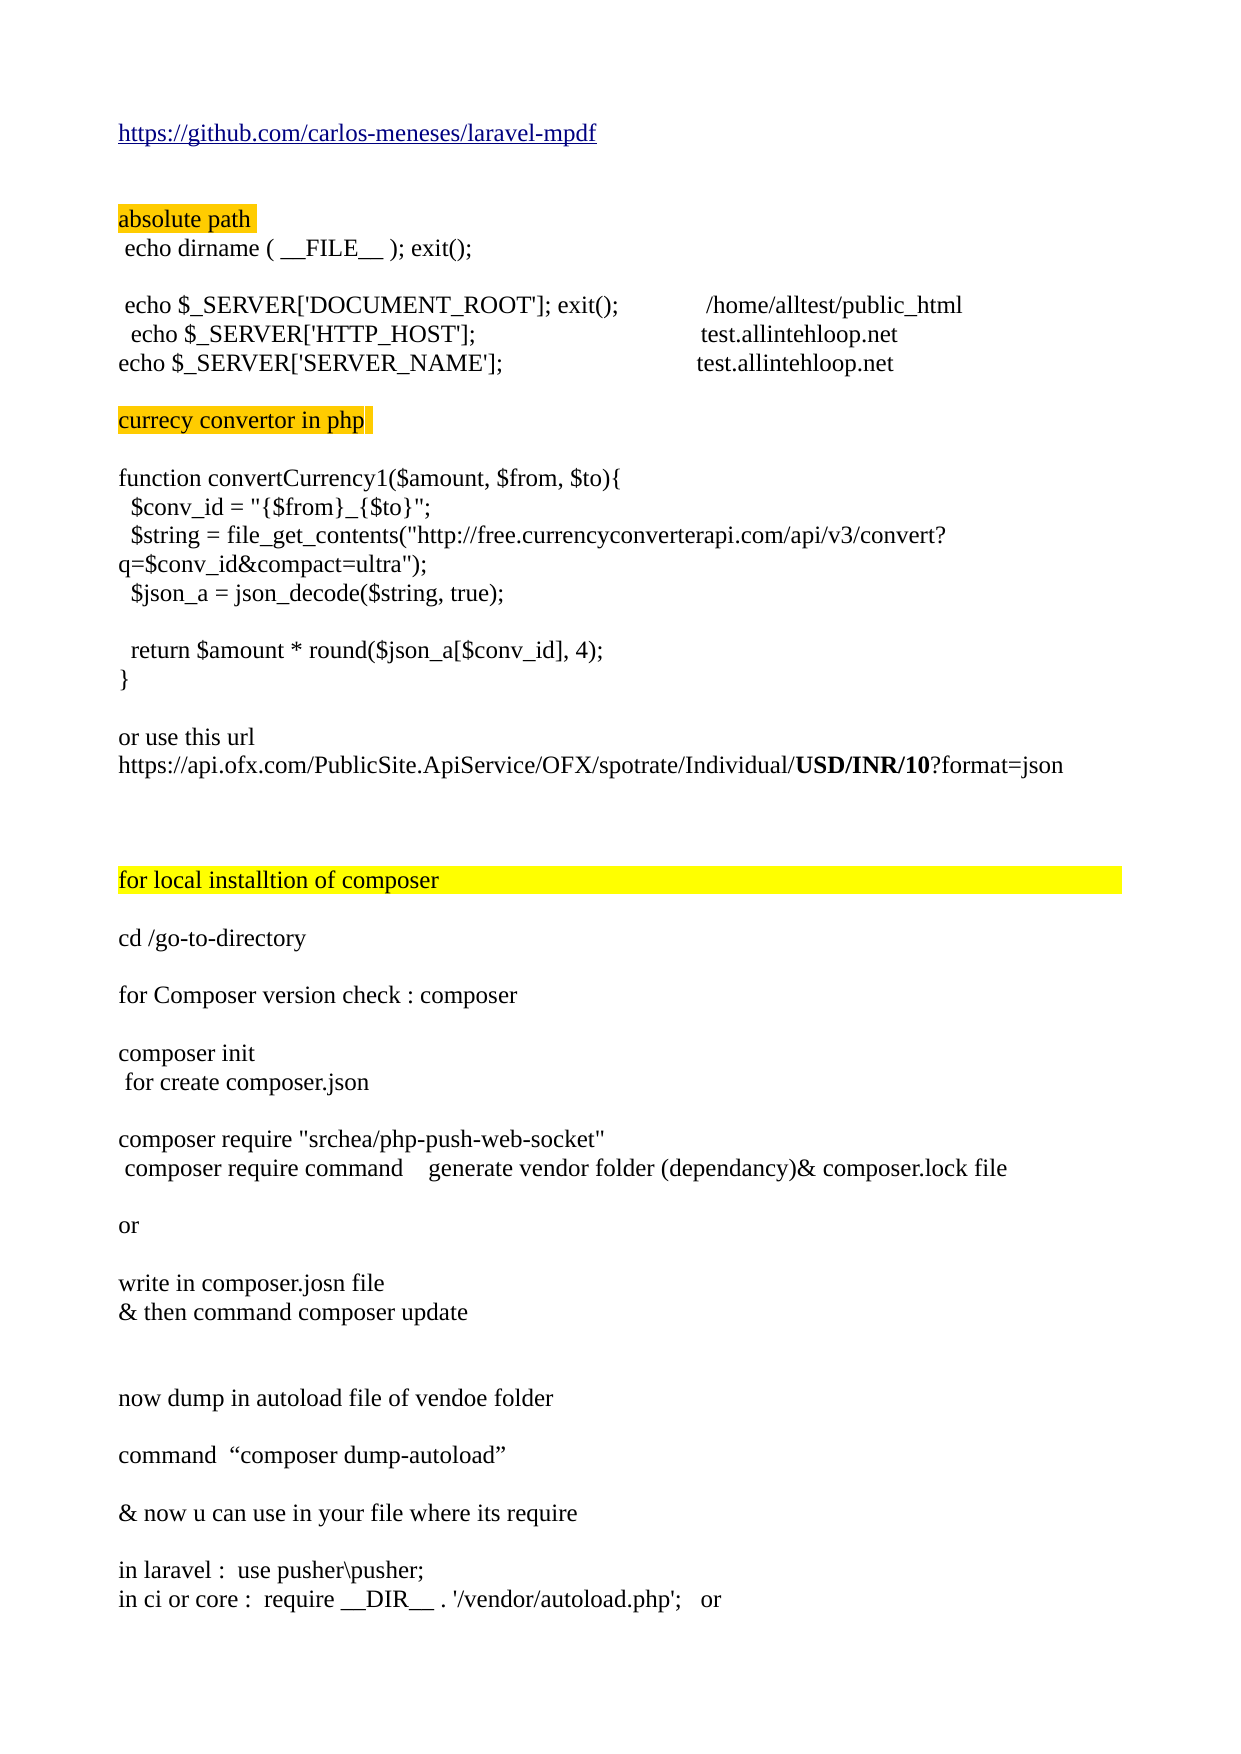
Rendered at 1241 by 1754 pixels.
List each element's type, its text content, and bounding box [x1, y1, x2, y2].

text composer init [118, 1038, 1122, 1067]
text & now u can use in your file where its require [118, 1498, 1122, 1527]
text $string = file_get_contents("http://free.currencyconverterapi.com/api/v3/convert?q=$conv_id&compact=ultra"); [118, 521, 1122, 578]
text https://github.com/carlos-meneses/laravel-mpdf [118, 118, 1122, 147]
text for Composer version check : composer [118, 981, 1122, 1009]
text cd /go-to-directory [118, 923, 1122, 952]
text https://api.ofx.com/PublicSite.ApiService/OFX/spotrate/Individual/USD/INR/10?format=json [118, 751, 1122, 779]
text or [118, 1211, 1122, 1239]
text write in composer.josn file [118, 1268, 1122, 1297]
text & then command composer update [118, 1297, 1122, 1326]
text $json_a = json_decode($string, true); [118, 578, 1122, 607]
text echo dirname ( __FILE__ ); exit(); [118, 233, 1122, 262]
text in ci or core : require __DIR__ . '/vendor/autoload.php'; or [118, 1584, 1122, 1613]
text $conv_id = "{$from}_{$to}"; [118, 492, 1122, 521]
text or use this url [118, 722, 1122, 751]
text composer require "srchea/php-push-web-socket" [118, 1124, 1122, 1153]
text } [118, 664, 1122, 693]
text currecy convertor in php [118, 406, 1122, 434]
text echo $_SERVER['DOCUMENT_ROOT']; exit(); /home/alltest/public_html [118, 291, 1122, 319]
text function convertCurrency1($amount, $from, $to){ [118, 463, 1122, 492]
text echo $_SERVER['HTTP_HOST']; test.allintehloop.net [118, 319, 1122, 348]
text command “composer dump-autoload” [118, 1441, 1122, 1469]
text absolute path [118, 204, 1122, 233]
text return $amount * round($json_a[$conv_id], 4); [118, 636, 1122, 664]
text composer require command generate vendor folder (dependancy)& composer.lock file [118, 1153, 1122, 1182]
text for create composer.json [118, 1067, 1122, 1096]
text now dump in autoload file of vendoe folder [118, 1383, 1122, 1412]
text for local installtion of composer [118, 866, 1122, 894]
text echo $_SERVER['SERVER_NAME']; test.allintehloop.net [118, 348, 1122, 377]
text in laravel : use pusher\pusher; [118, 1556, 1122, 1584]
